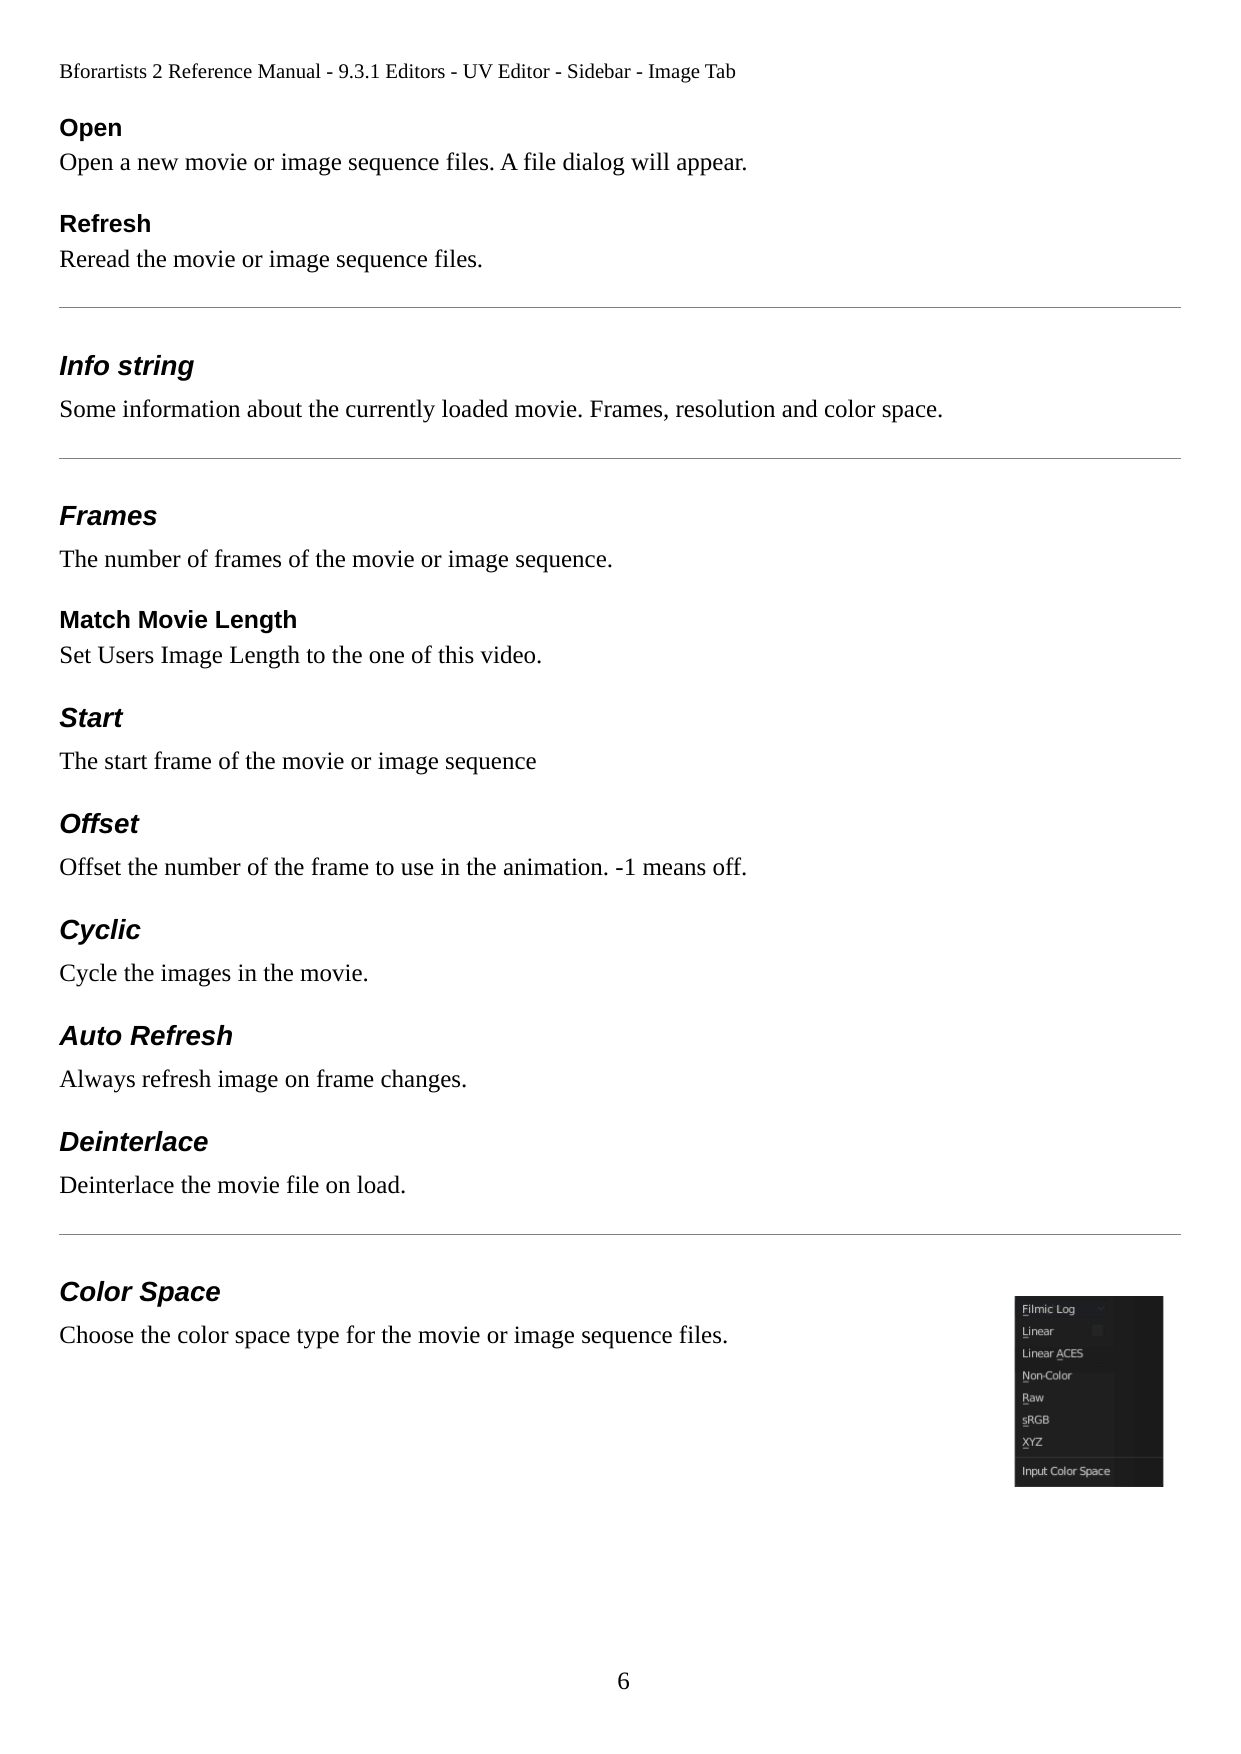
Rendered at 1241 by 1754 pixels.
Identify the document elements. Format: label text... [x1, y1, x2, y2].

subtitle Auto Refresh [59, 1020, 1181, 1052]
subtitle Info string [59, 349, 1181, 381]
text Deinterlace the movie file on load. [59, 1170, 1181, 1199]
text Cycle the images in the movie. [59, 958, 1181, 987]
text Always refresh image on frame changes. [59, 1064, 1181, 1093]
subtitle Open [59, 113, 1181, 141]
subtitle Frames [59, 499, 1181, 531]
subtitle Cyclic [59, 914, 1181, 946]
text Set Users Image Length to the one of this video. [59, 640, 1181, 669]
subtitle Deinterlace [59, 1126, 1181, 1157]
subtitle Match Movie Length [59, 606, 1181, 634]
subtitle Refresh [59, 209, 1181, 237]
subtitle Offset [59, 808, 1181, 840]
text Choose the color space type for the movie or image sequence files. [59, 1320, 1014, 1349]
text The start frame of the movie or image sequence [59, 746, 1181, 775]
picture [1014, 1296, 1164, 1487]
text Some information about the currently loaded movie. Frames, resolution and color space. [59, 394, 1181, 423]
subtitle Start [59, 702, 1181, 734]
text Offset the number of the frame to use in the animation. -1 means off. [59, 852, 1181, 881]
text Open a new movie or image sequence files. A file dialog will appear. [59, 147, 1181, 176]
subtitle Color Space [59, 1276, 1181, 1308]
text The number of frames of the movie or image sequence. [59, 544, 1181, 573]
text Reread the movie or image sequence files. [59, 244, 1181, 272]
